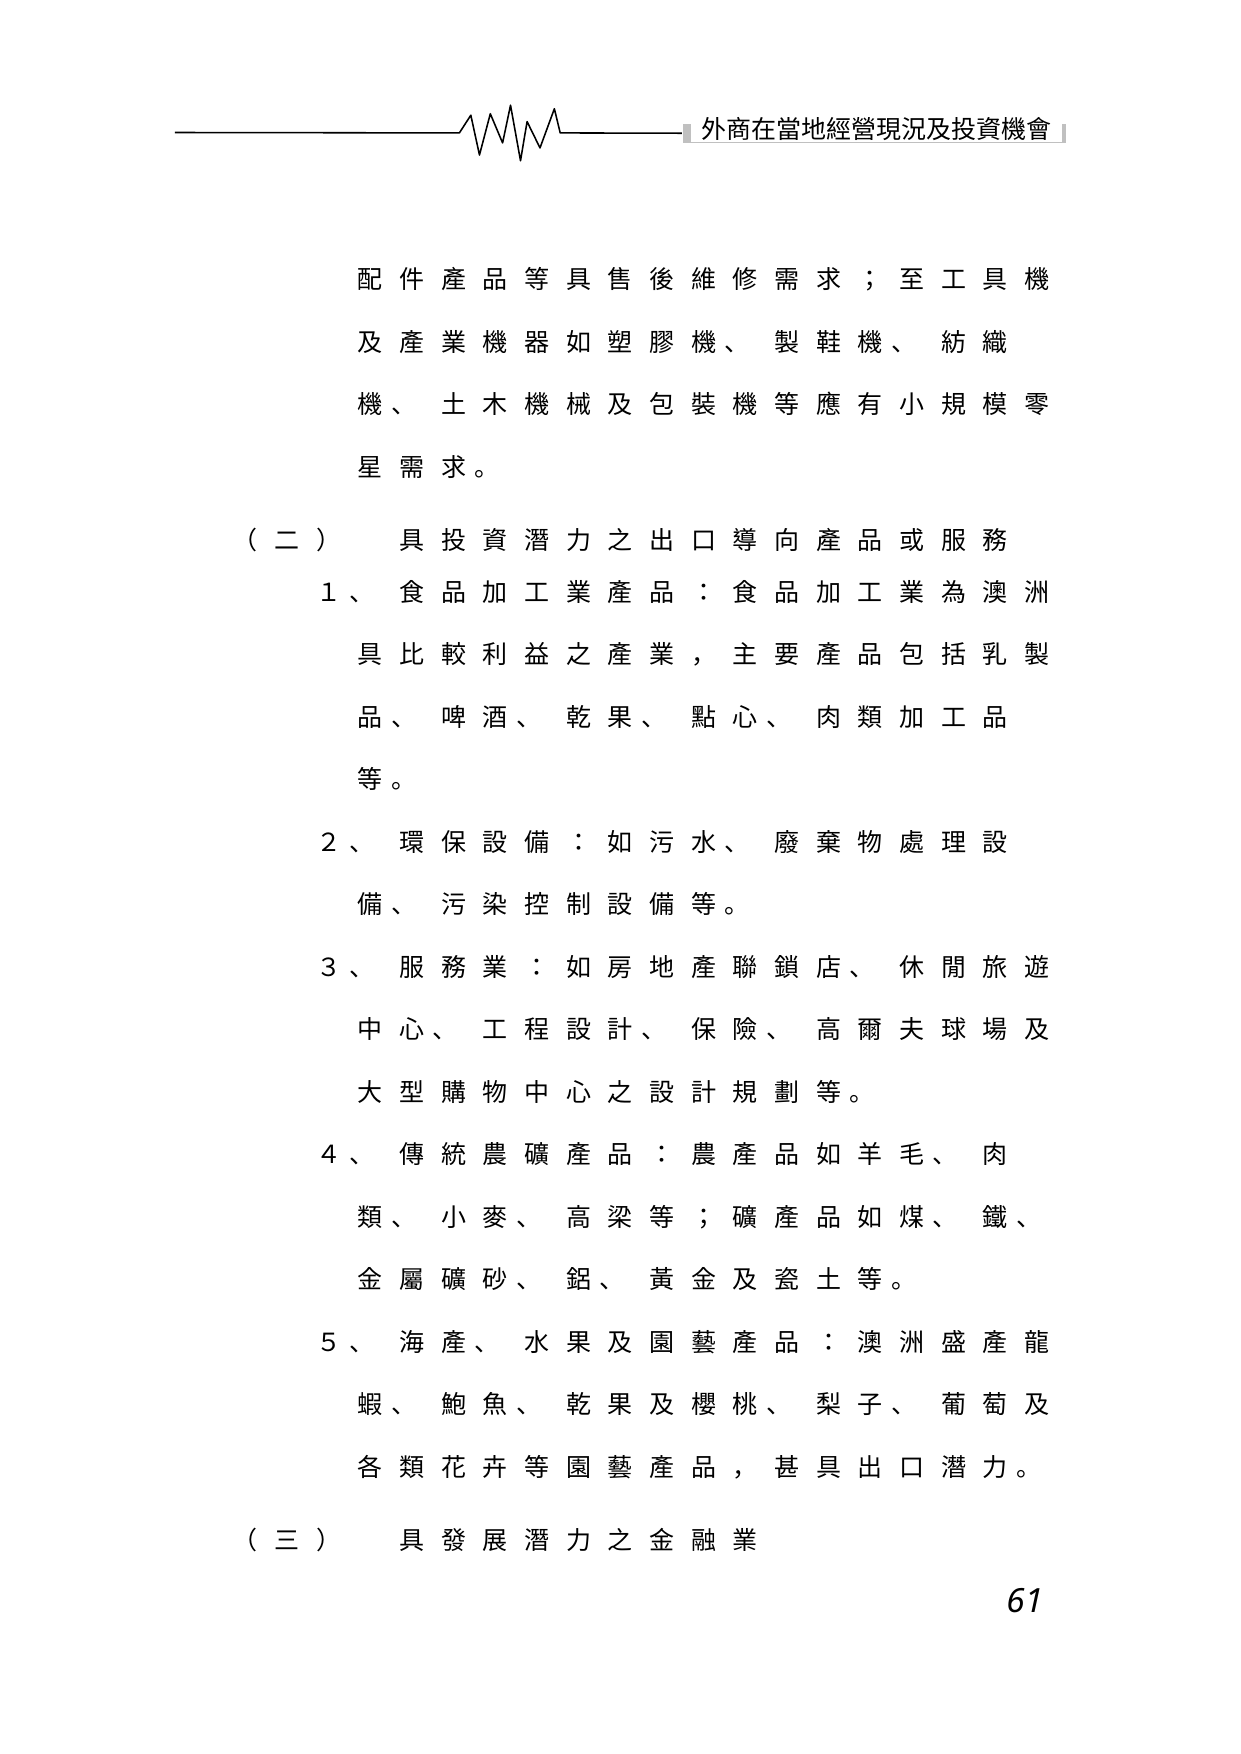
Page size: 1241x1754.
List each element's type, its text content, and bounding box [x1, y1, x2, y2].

subtitle １、食品加工業產品：食品加工業為澳洲具比較利益之產業，主要產品包括乳製品、啤酒、乾果、點心、肉類加工品等。 [281, 549, 1058, 799]
subtitle 配件產品等具售後維修需求；至工具機及產業機器如塑膠機、製鞋機、紡織機、土木機械及包裝機等應有小規模零星需求。 [281, 236, 1058, 486]
subtitle （二） 具投資潛力之出口導向產品或服務 [207, 486, 1058, 549]
subtitle ３、服務業：如房地產聯鎖店、休閒旅遊中心、工程設計、保險、高爾夫球場及大型購物中心之設計規劃等。 [281, 924, 1058, 1111]
subtitle （三） 具發展潛力之金融業 [207, 1486, 1058, 1549]
subtitle ５、海產、水果及園藝產品：澳洲盛產龍蝦、鮑魚、乾果及櫻桃、梨子、葡萄及各類花卉等園藝產品，甚具出口潛力。 [281, 1299, 1058, 1486]
subtitle ２、環保設備：如污水、廢棄物處理設備、污染控制設備等。 [281, 799, 1058, 924]
subtitle ４、傳統農礦產品：農產品如羊毛、肉類、小麥、高梁等；礦產品如煤、鐵、金屬礦砂、鋁、黃金及瓷土等。 [281, 1111, 1058, 1299]
